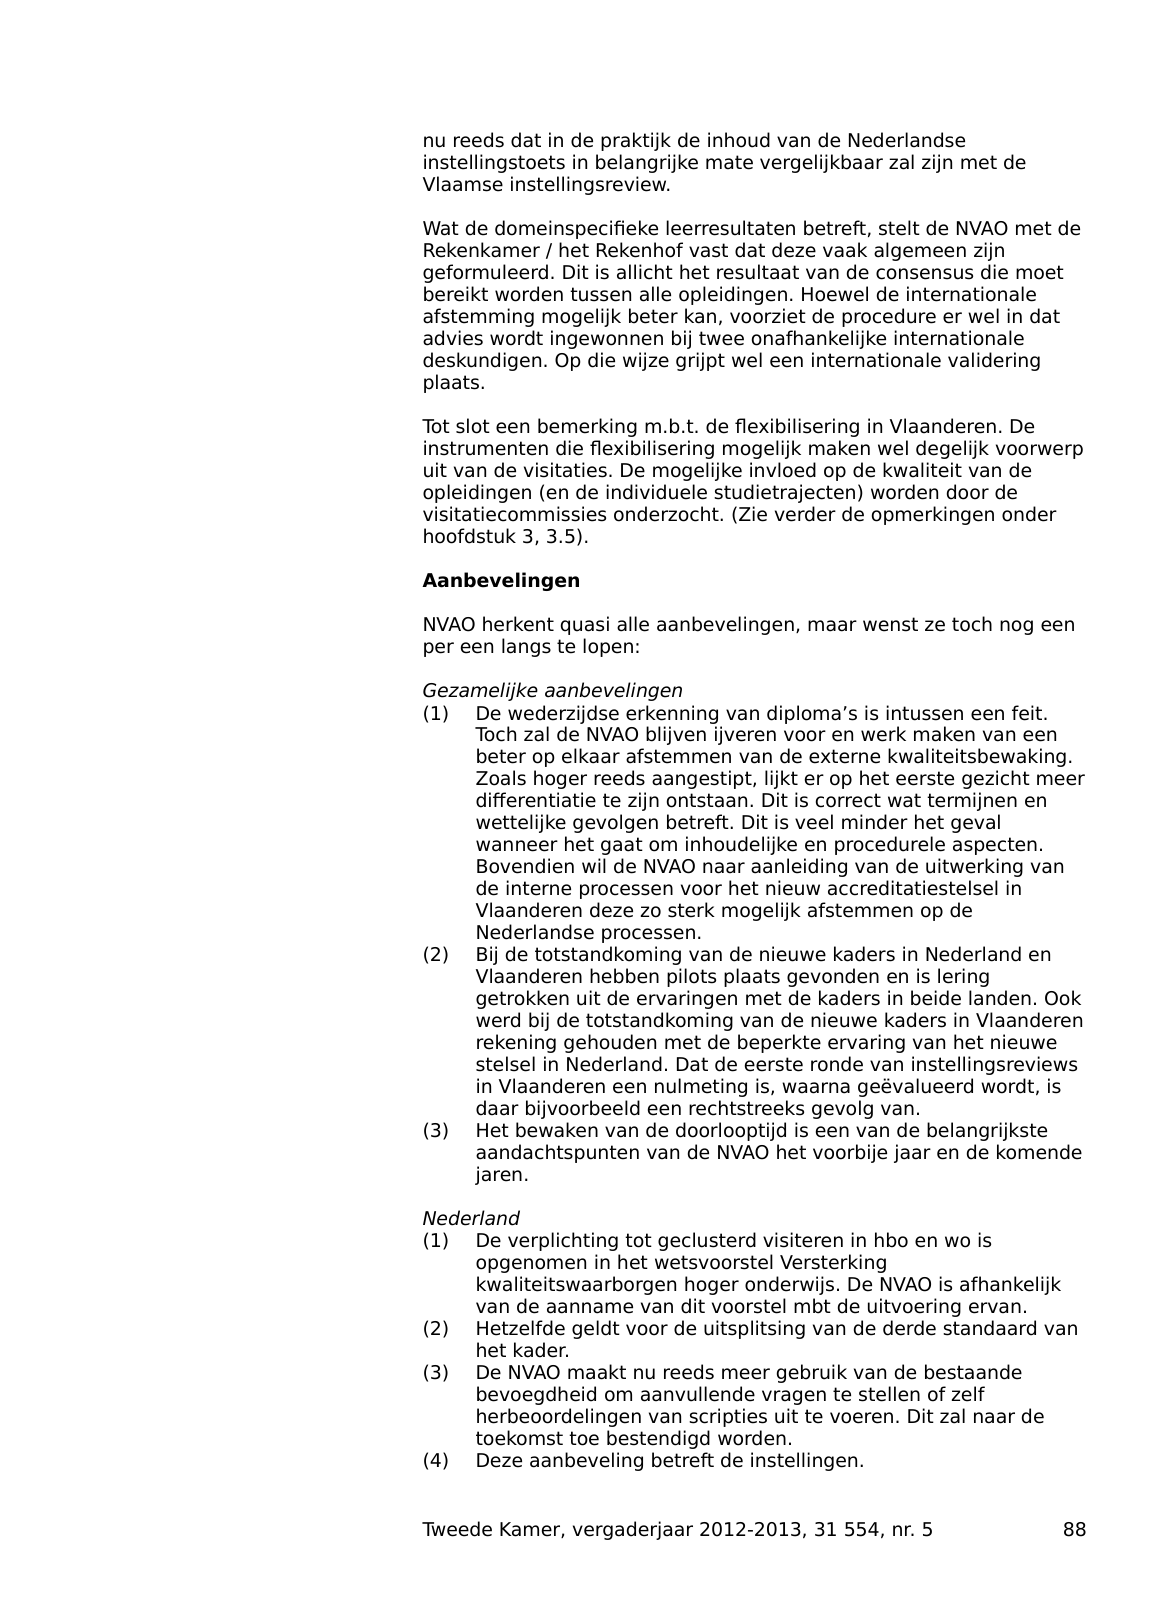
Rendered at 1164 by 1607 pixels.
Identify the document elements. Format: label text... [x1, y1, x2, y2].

text Wat de domeinspecifieke leerresultaten betreft, stelt de NVAO met de Rekenkamer / het Rekenhof vast dat deze vaak algemeen zijn geformuleerd. Dit is allicht het resultaat van de consensus die moet bereikt worden tussen alle opleidingen. Hoewel de internationale afstemming mogelijk beter kan, voorziet de procedure er wel in dat advies wordt ingewonnen bij twee onafhankelijke internationale deskundigen. Op die wijze grijpt wel een internationale validering plaats. [422, 218, 1087, 394]
text (3) De NVAO maakt nu reeds meer gebruik van de bestaande bevoegdheid om aanvullende vragen te stellen of zelf herbeoordelingen van scripties uit te voeren. Dit zal naar de toekomst toe bestendigd worden. [422, 1362, 1087, 1450]
text nu reeds dat in de praktijk de inhoud van de Nederlandse instellingstoets in belangrijke mate vergelijkbaar zal zijn met de Vlaamse instellingsreview. [422, 130, 1087, 196]
subtitle Aanbevelingen [422, 570, 1087, 592]
text NVAO herkent quasi alle aanbevelingen, maar wenst ze toch nog een per een langs te lopen: [422, 614, 1087, 658]
text (4) Deze aanbeveling betreft de instellingen. [422, 1450, 1087, 1472]
text (3) Het bewaken van de doorlooptijd is een van de belangrijkste aandachtspunten van de NVAO het voorbije jaar en de komende jaren. [422, 1120, 1087, 1186]
text Tot slot een bemerking m.b.t. de flexibilisering in Vlaanderen. De instrumenten die flexibilisering mogelijk maken wel degelijk voorwerp uit van de visitaties. De mogelijke invloed op de kwaliteit van de opleidingen (en de individuele studietrajecten) worden door de visitatiecommissies onderzocht. (Zie verder de opmerkingen onder hoofdstuk 3, 3.5). [422, 416, 1087, 548]
text (1) De wederzijdse erkenning van diploma’s is intussen een feit. Toch zal de NVAO blijven ijveren voor en werk maken van een beter op elkaar afstemmen van de externe kwaliteitsbewaking. Zoals hoger reeds aangestipt, lijkt er op het eerste gezicht meer differentiatie te zijn ontstaan. Dit is correct wat termijnen en wettelijke gevolgen betreft. Dit is veel minder het geval wanneer het gaat om inhoudelijke en procedurele aspecten. Bovendien wil de NVAO naar aanleiding van de uitwerking van de interne processen voor het nieuw accreditatiestelsel in Vlaanderen deze zo sterk mogelijk afstemmen op de Nederlandse processen. [422, 702, 1087, 944]
subtitle Nederland [422, 1208, 1087, 1230]
text (2) Bij de totstandkoming van de nieuwe kaders in Nederland en Vlaanderen hebben pilots plaats gevonden en is lering getrokken uit de ervaringen met de kaders in beide landen. Ook werd bij de totstandkoming van de nieuwe kaders in Vlaanderen rekening gehouden met de beperkte ervaring van het nieuwe stelsel in Nederland. Dat de eerste ronde van instellingsreviews in Vlaanderen een nulmeting is, waarna geëvalueerd wordt, is daar bijvoorbeeld een rechtstreeks gevolg van. [422, 944, 1087, 1120]
subtitle Gezamelijke aanbevelingen [422, 680, 1087, 702]
text (1) De verplichting tot geclusterd visiteren in hbo en wo is opgenomen in het wetsvoorstel Versterking kwaliteitswaarborgen hoger onderwijs. De NVAO is afhankelijk van de aanname van dit voorstel mbt de uitvoering ervan. [422, 1230, 1087, 1318]
text (2) Hetzelfde geldt voor de uitsplitsing van de derde standaard van het kader. [422, 1318, 1087, 1362]
